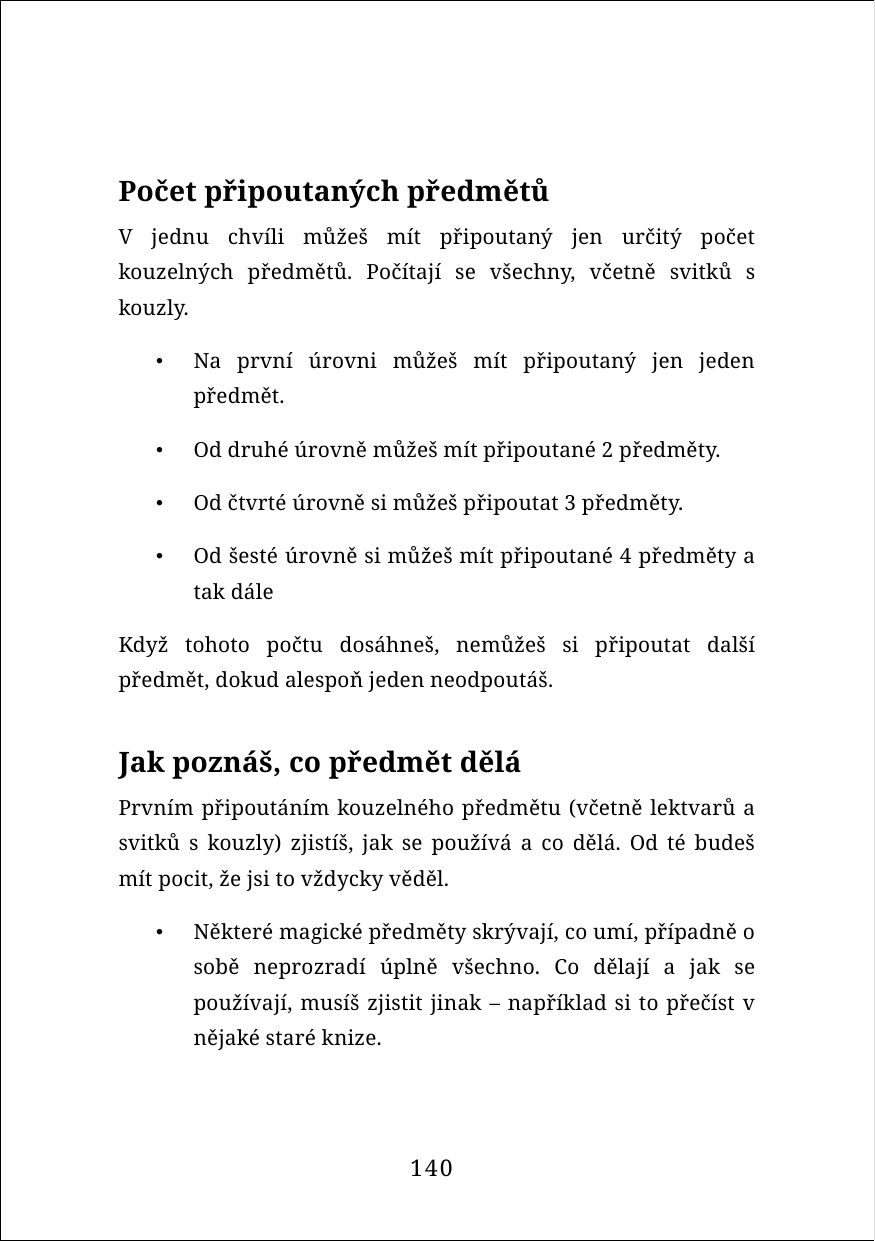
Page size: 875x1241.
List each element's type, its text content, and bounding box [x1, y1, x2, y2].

subtitle Jak poznáš, co předmět dělá [118, 742, 756, 781]
subtitle Počet připoutaných předmětů [118, 172, 756, 210]
list Některé magické předměty skrývají, co umí, případně o sobě neprozradí úplně všechno. Co dělají a jak se používají, musíš zjistit jinak – například si to přečíst v nějaké staré knize. [156, 917, 756, 1052]
text V jednu chvíli můžeš mít připoutaný jen určitý počet kouzelných předmětů. Počítají se všechny, včetně svitků s kouzly. [118, 222, 756, 321]
list Od čtvrté úrovně si můžeš připoutat 3 předměty. [156, 488, 756, 517]
text Když tohoto počtu dosáhneš, nemůžeš si připoutat další předmět, dokud alespoň jeden neodpoutáš. [118, 630, 756, 694]
list Od šesté úrovně si můžeš mít připoutané 4 předměty a tak dále [156, 541, 756, 605]
text Prvním připoutáním kouzelného předmětu (včetně lektvarů a svitků s kouzly) zjistíš, jak se používá a co dělá. Od té budeš mít pocit, že jsi to vždycky věděl. [118, 793, 756, 892]
list Od druhé úrovně můžeš mít připoutané 2 předměty. [156, 435, 756, 463]
list Na první úrovni můžeš mít připoutaný jen jeden předmět. [156, 346, 756, 410]
